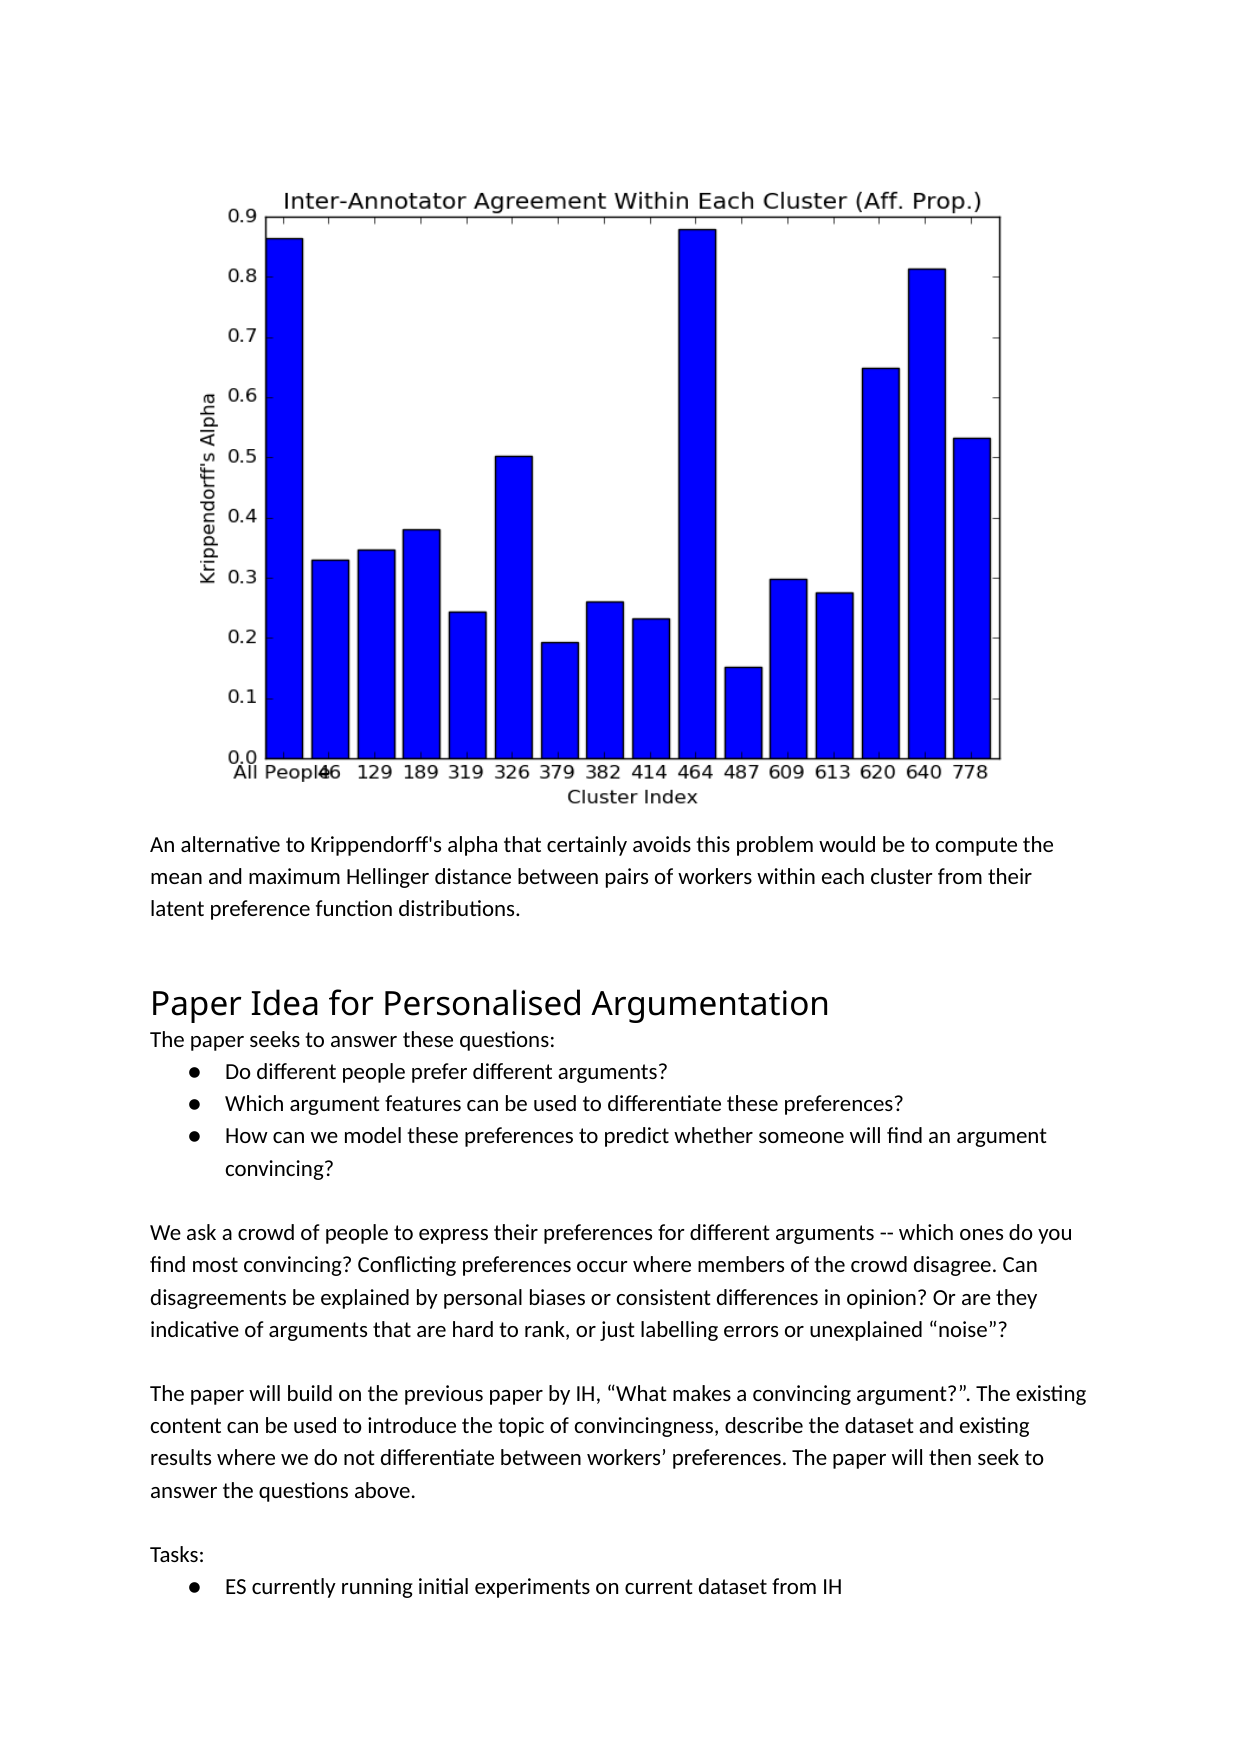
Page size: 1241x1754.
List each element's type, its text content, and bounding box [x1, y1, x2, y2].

list ES currently running initial experiments on current dataset from IH [187, 1572, 1090, 1600]
list How can we model these preferences to predict whether someone will find an argument convincing? [187, 1122, 1090, 1182]
list Do different people prefer different arguments? [187, 1057, 1090, 1085]
text An alternative to Krippendorff's alpha that certainly avoids this problem would be to compute the mean and maximum Hellinger distance between pairs of workers within each cluster from their latent preference function distributions. [150, 826, 1090, 922]
subtitle Paper Idea for Personalised Argumentation [150, 980, 1090, 1025]
list Which argument features can be used to differentiate these preferences? [187, 1089, 1090, 1117]
picture [147, 150, 1093, 826]
text The paper seeks to answer these questions: [150, 1025, 1090, 1053]
text We ask a crowd of people to express their preferences for different arguments -- which ones do you find most convincing? Conflicting preferences occur where members of the crowd disagree. Can disagreements be explained by personal biases or consistent differences in opinion? Or are they indicative of arguments that are hard to rank, or just labelling errors or unexplained “noise”? [150, 1218, 1090, 1343]
text The paper will build on the previous paper by IH, “What makes a convincing argument?”. The existing content can be used to introduce the topic of convincingness, describe the dataset and existing results where we do not differentiate between workers’ preferences. The paper will then seek to answer the questions above. [150, 1379, 1090, 1504]
text Tasks: [150, 1540, 1090, 1568]
